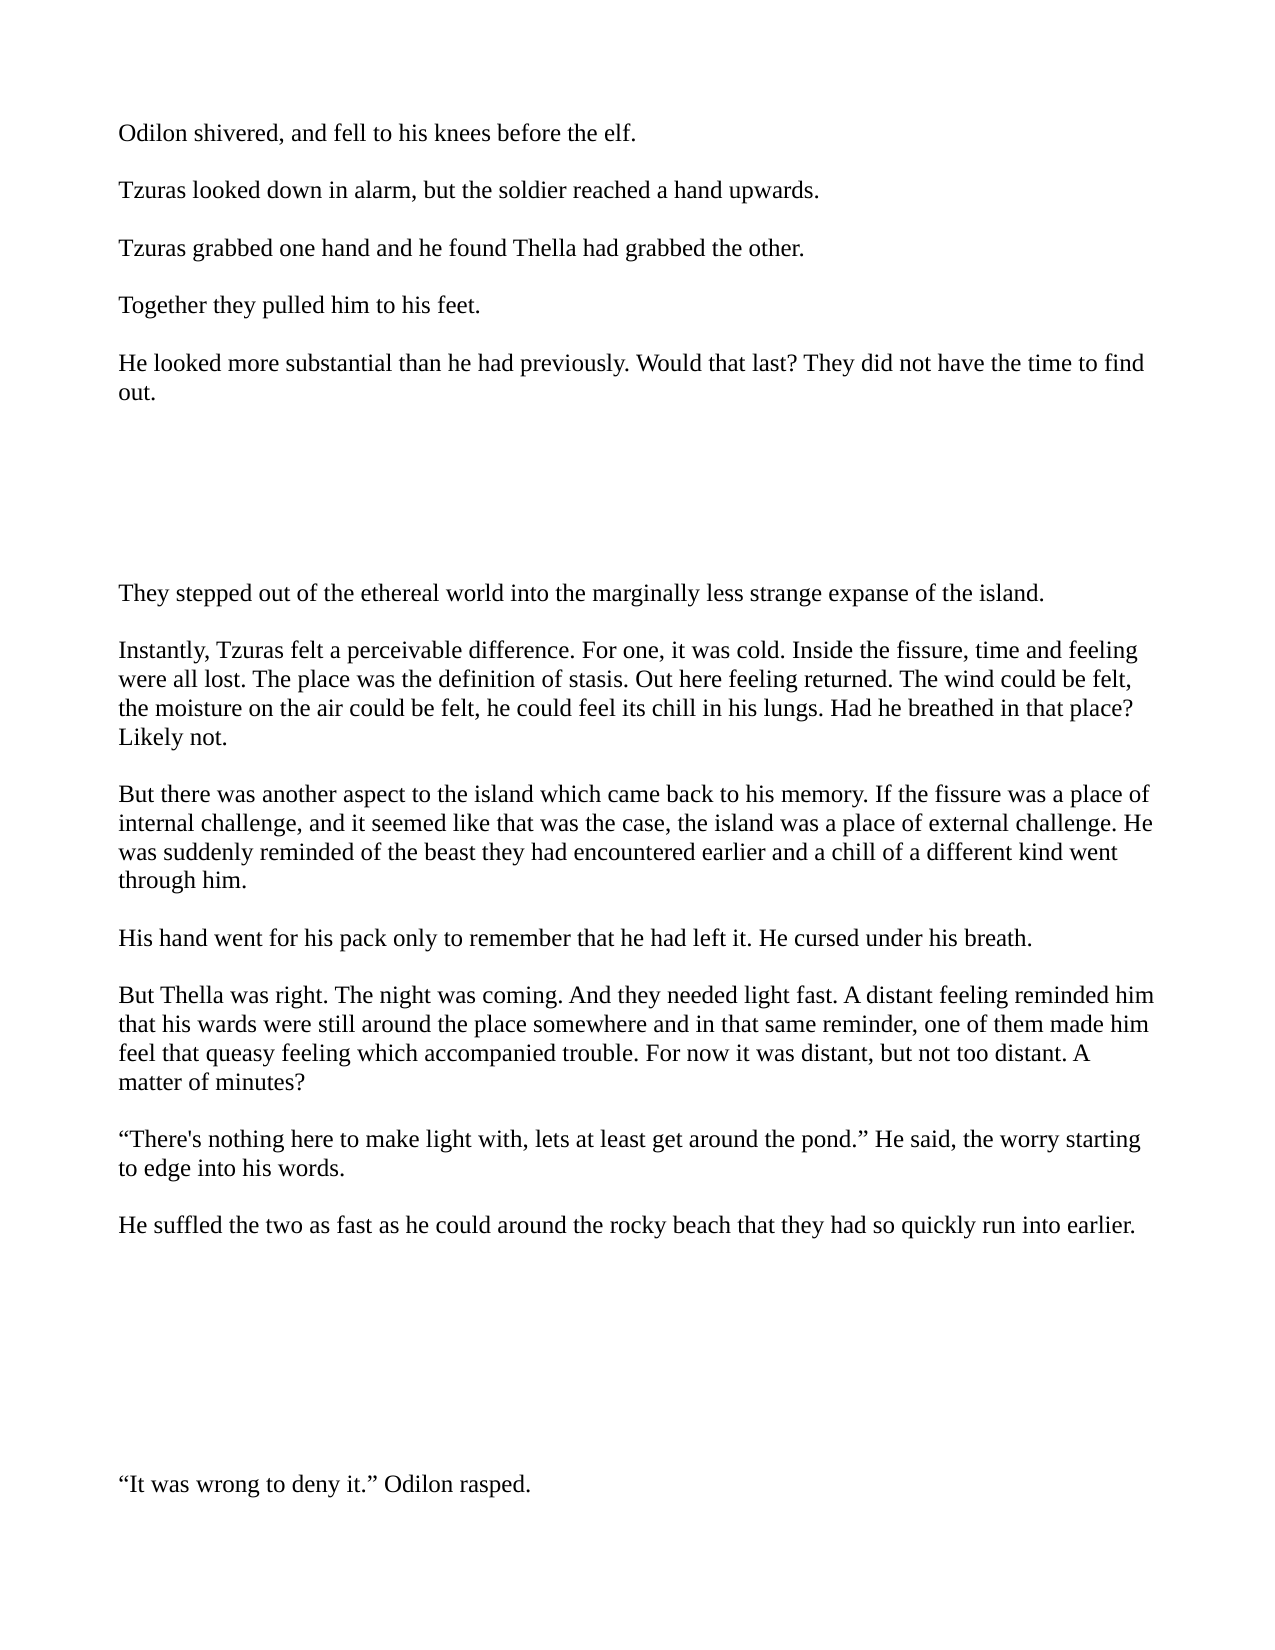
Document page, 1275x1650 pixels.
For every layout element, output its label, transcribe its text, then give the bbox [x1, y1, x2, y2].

text He suffled the two as fast as he could around the rocky beach that they had so quickly run into earlier. [118, 1211, 1157, 1239]
text But there was another aspect to the island which came back to his memory. If the fissure was a place of internal challenge, and it seemed like that was the case, the island was a place of external challenge. He was suddenly reminded of the beast they had encountered earlier and a chill of a different kind went through him. [118, 779, 1157, 894]
text Tzuras grabbed one hand and he found Thella had grabbed the other. [118, 233, 1157, 262]
text Tzuras looked down in alarm, but the soldier reached a hand upwards. [118, 176, 1157, 204]
text “It was wrong to deny it.” Odilon rasped. [118, 1469, 1157, 1498]
text They stepped out of the ethereal world into the marginally less strange expanse of the island. [118, 578, 1157, 607]
text “There's nothing here to make light with, lets at least get around the pond.” He said, the worry starting to edge into his words. [118, 1124, 1157, 1182]
text Odilon shivered, and fell to his knees before the elf. [118, 118, 1157, 147]
text Instantly, Tzuras felt a perceivable difference. For one, it was cold. Inside the fissure, time and feeling were all lost. The place was the definition of stasis. Out here feeling returned. The wind could be felt, the moisture on the air could be felt, he could feel its chill in his lungs. Had he breathed in that place? Likely not. [118, 636, 1157, 751]
text He looked more substantial than he had previously. Would that last? They did not have the time to find out. [118, 348, 1157, 406]
text His hand went for his pack only to remember that he had left it. He cursed under his breath. [118, 923, 1157, 952]
text Together they pulled him to his feet. [118, 291, 1157, 319]
text But Thella was right. The night was coming. And they needed light fast. A distant feeling reminded him that his wards were still around the place somewhere and in that same reminder, one of them made him feel that queasy feeling which accompanied trouble. For now it was distant, but not too distant. A matter of minutes? [118, 981, 1157, 1096]
